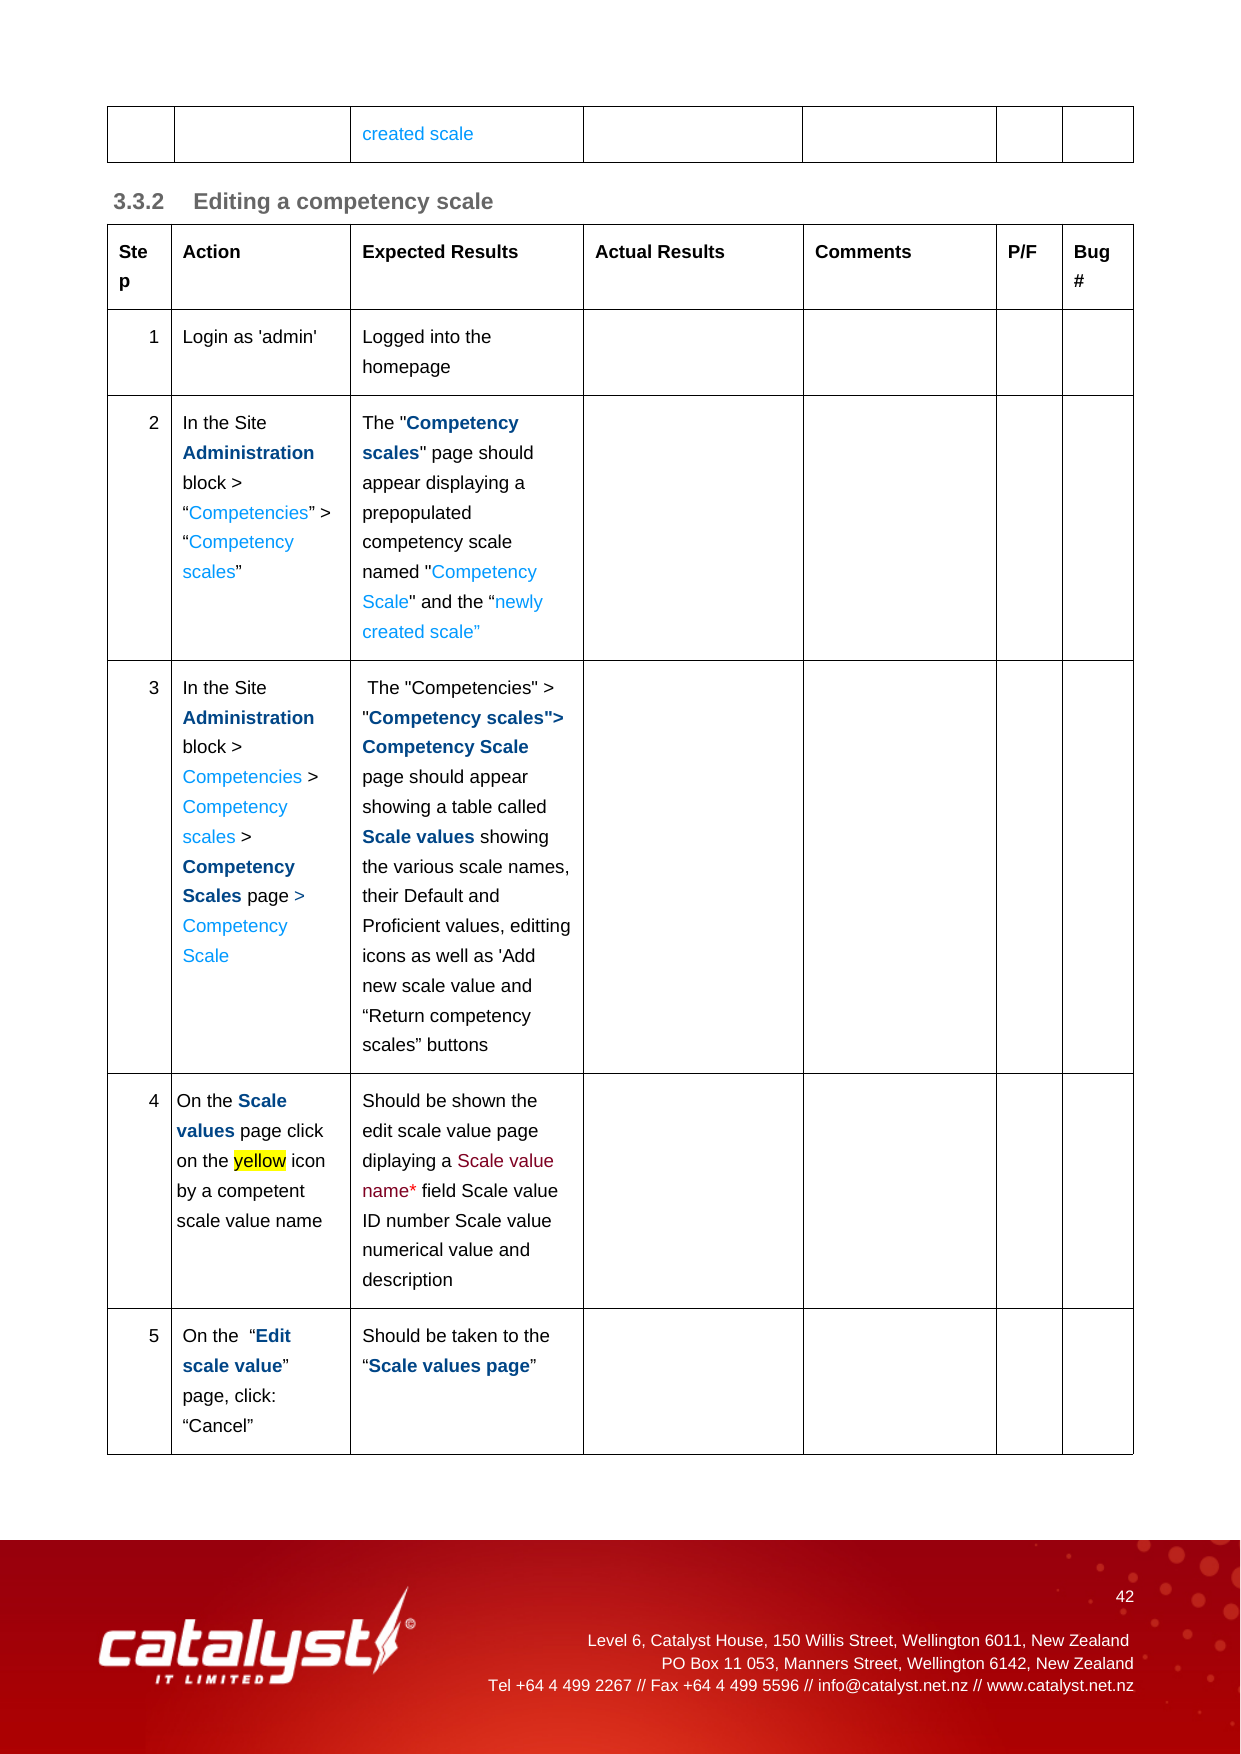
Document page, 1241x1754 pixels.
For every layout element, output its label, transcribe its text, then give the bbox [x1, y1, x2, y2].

table_cell Login as 'admin' [172, 310, 350, 395]
table_cell [997, 396, 1062, 660]
table_cell [1063, 107, 1133, 162]
table_header Bug # [1063, 225, 1133, 309]
table_cell [804, 1309, 996, 1453]
table_cell [1063, 310, 1133, 395]
table_cell 3 [108, 661, 171, 1073]
table_cell [803, 107, 996, 162]
table_cell [804, 661, 996, 1073]
table_cell [584, 661, 803, 1073]
table_cell The "Competency scales" page should appear displaying a prepopulated competency scale named "Competency Scale" and the “newly created scale” [351, 396, 583, 660]
table_cell [1063, 1309, 1133, 1453]
table_header Step [108, 225, 171, 309]
table_cell [584, 310, 803, 395]
table_cell [584, 107, 802, 162]
table_cell created scale [351, 107, 583, 162]
table_cell [997, 1074, 1062, 1308]
subtitle Editing a competency scale [107, 189, 1103, 214]
table_cell On the Scale values page click on the yellow icon by a competent scale value name [172, 1074, 350, 1308]
table_header Action [172, 225, 350, 309]
table_cell [997, 310, 1062, 395]
table_header P/F [997, 225, 1062, 309]
picture [0, 1540, 1241, 1754]
table_cell The "Competencies" > "Competency scales"> Competency Scale page should appear showing a table called Scale values showing the various scale names, their Default and Proficient values, editting icons as well as 'Add new scale value and “Return competency scales” buttons [351, 661, 583, 1073]
table_cell [1063, 396, 1133, 660]
table_cell [997, 107, 1062, 162]
table_cell [108, 107, 174, 162]
table_cell [175, 107, 350, 162]
table_cell 5 [108, 1309, 171, 1453]
table_cell [997, 661, 1062, 1073]
table_cell [997, 1309, 1062, 1453]
table_cell In the Site Administration block > Competencies > Competency scales > Competency Scales page > Competency Scale [172, 661, 350, 1073]
table_cell Should be taken to the “Scale values page” [351, 1309, 583, 1453]
table_cell In the Site Administration block > “Competencies” > “Competency scales” [172, 396, 350, 660]
table_cell [1063, 661, 1133, 1073]
table_cell [584, 1309, 803, 1453]
table_cell [584, 1074, 803, 1308]
table_header Comments [804, 225, 996, 309]
table_cell Logged into the homepage [351, 310, 583, 395]
table_cell [804, 1074, 996, 1308]
table_cell [1063, 1074, 1133, 1308]
table_cell On the “Edit scale value” page, click: “Cancel” [172, 1309, 350, 1453]
table_cell [804, 310, 996, 395]
table_cell [584, 396, 803, 660]
table_cell 1 [108, 310, 171, 395]
table_header Expected Results [351, 225, 583, 309]
table_cell 4 [108, 1074, 171, 1308]
table_cell Should be shown the edit scale value page diplaying a Scale value name* field Scale value ID number Scale value numerical value and description [351, 1074, 583, 1308]
table_cell [804, 396, 996, 660]
table_header Actual Results [584, 225, 803, 309]
table_cell 2 [108, 396, 171, 660]
